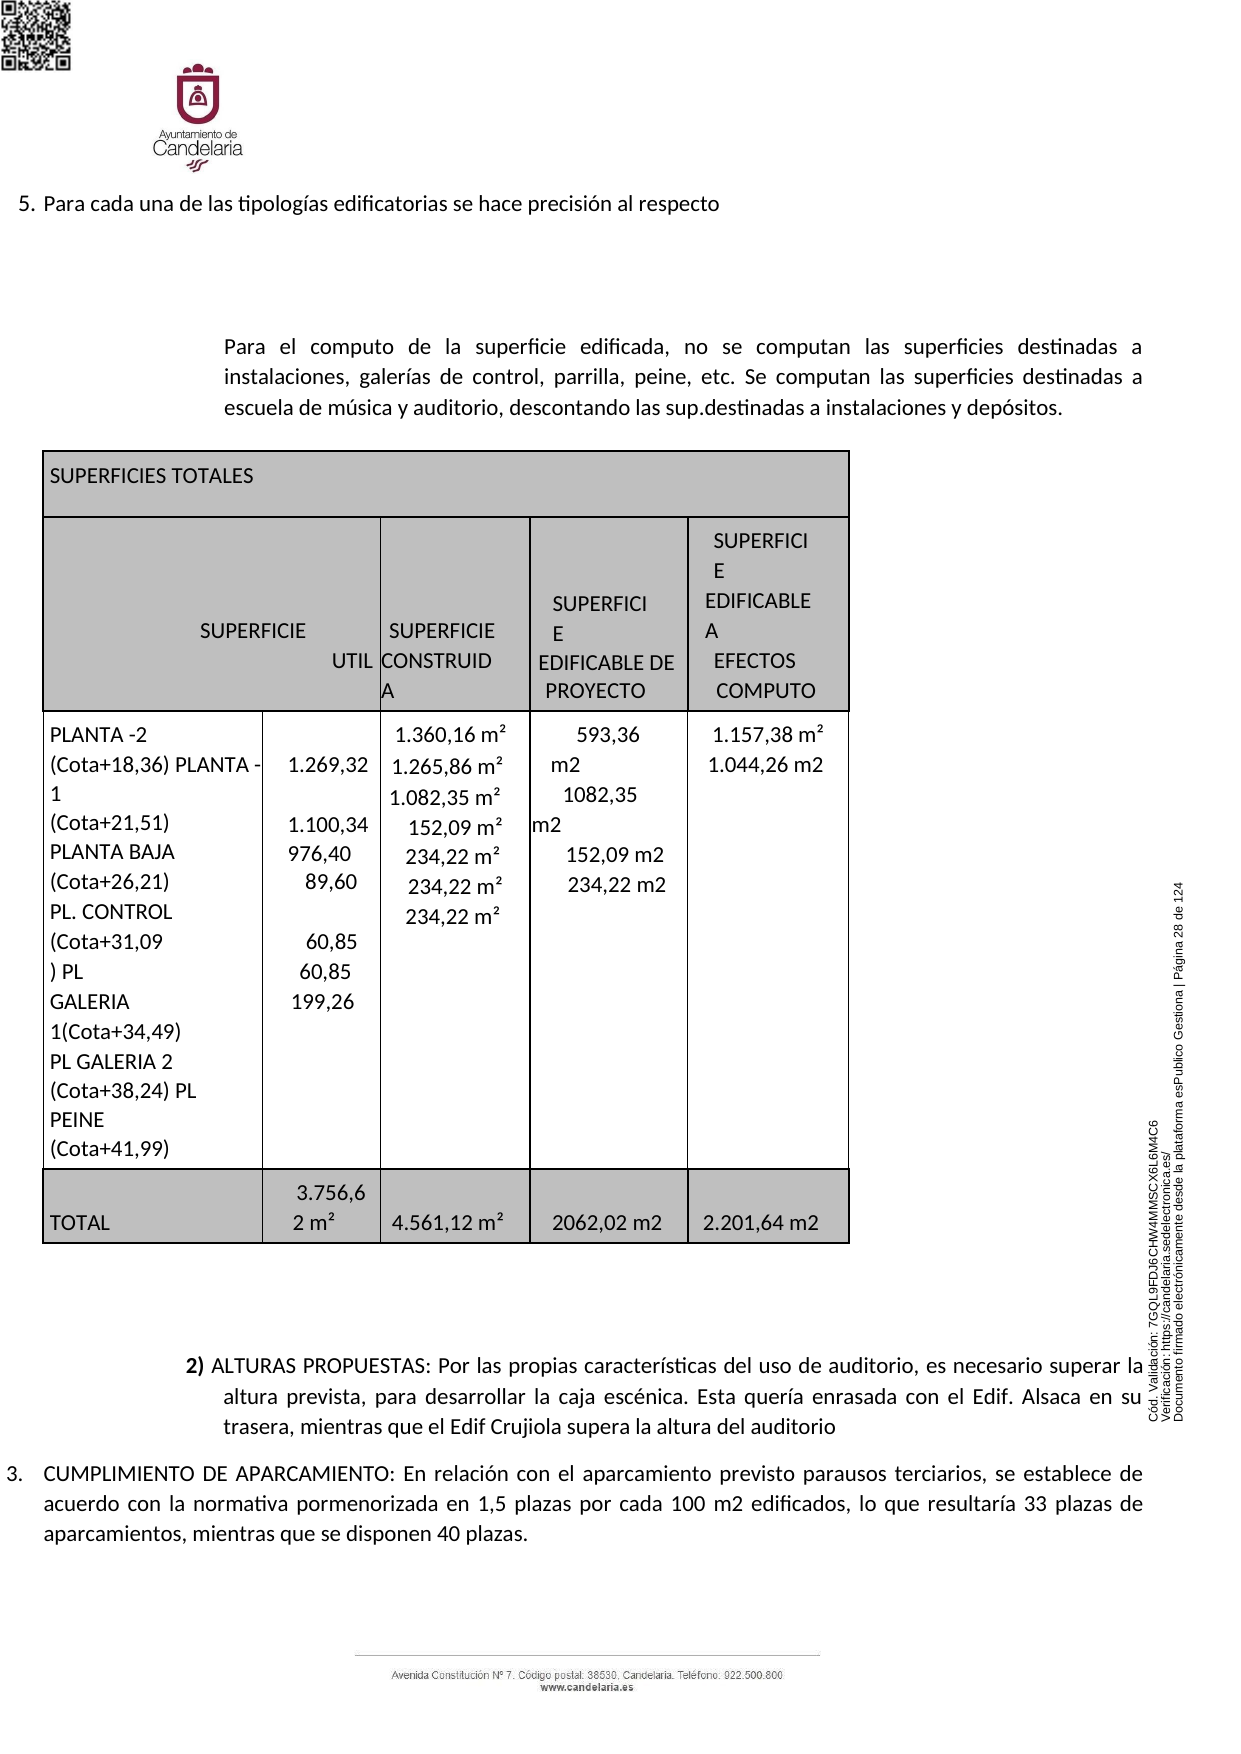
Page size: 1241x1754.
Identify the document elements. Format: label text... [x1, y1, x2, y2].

table_cell SUPERFICIE UTIL [44, 518, 380, 710]
table_cell 3.756,6 2 m² [263, 1170, 380, 1242]
table_cell SUPERFICIE CONSTRUID A [381, 518, 529, 710]
table_cell PLANTA -2 (Cota+18,36) PLANTA -1 (Cota+21,51) PLANTA BAJA (Cota+26,21) PL. CONTROL (Cota+31,09 ) PL GALERIA 1(Cota+34,49) PL GALERIA 2 (Cota+38,24) PL PEINE (Cota+41,99) [44, 712, 262, 1168]
table_cell SUPERFICI E EDIFICABLE A EFECTOS COMPUTO [689, 518, 848, 710]
table_cell 2.201,64 m2 [689, 1170, 848, 1242]
list Para cada una de las tipologías edificatorias se hace precisión al respecto [18, 188, 1145, 218]
table_cell 2062,02 m2 [531, 1170, 687, 1242]
table_header SUPERFICIES TOTALES [44, 452, 848, 516]
table_cell 1.269,32 1.100,34 976,40 89,60 60,85 60,85 199,26 [263, 712, 380, 1168]
table_cell 1.157,38 m² 1.044,26 m2 [688, 712, 848, 1168]
list CUMPLIMIENTO DE APARCAMIENTO: En relación con el aparcamiento previsto parausos terciarios, se establece de acuerdo con la normativa pormenorizada en 1,5 plazas por cada 100 m2 edificados, lo que resultaría 33 plazas de aparcamientos, mientras que se disponen 40 plazas. [6, 1459, 1145, 1547]
table_cell 593,36 m2 1082,35 m2 152,09 m2 234,22 m2 [531, 712, 687, 1168]
text 2) ALTURAS PROPUESTAS: Por las propias características del uso de auditorio, es necesario superar la altura prevista, para desarrollar la caja escénica. Esta quería enrasada con el Edif. Alsaca en su trasera, mientras que el Edif Crujiola supera la altura del auditorio [186, 1352, 1145, 1440]
text Para el computo de la superficie edificada, no se computan las superficies destinadas a instalaciones, galerías de control, parrilla, peine, etc. Se computan las superficies destinadas a escuela de música y auditorio, descontando las sup.destinadas a instalaciones y depósitos. [224, 332, 1145, 421]
table_cell 4.561,12 m² [381, 1170, 529, 1242]
table_cell 1.360,16 m² 1.265,86 m² 1.082,35 m² 152,09 m² 234,22 m² 234,22 m² 234,22 m² [381, 712, 529, 1168]
table_cell TOTAL [44, 1170, 262, 1242]
table_cell SUPERFICI E EDIFICABLE DE PROYECTO [531, 518, 687, 710]
